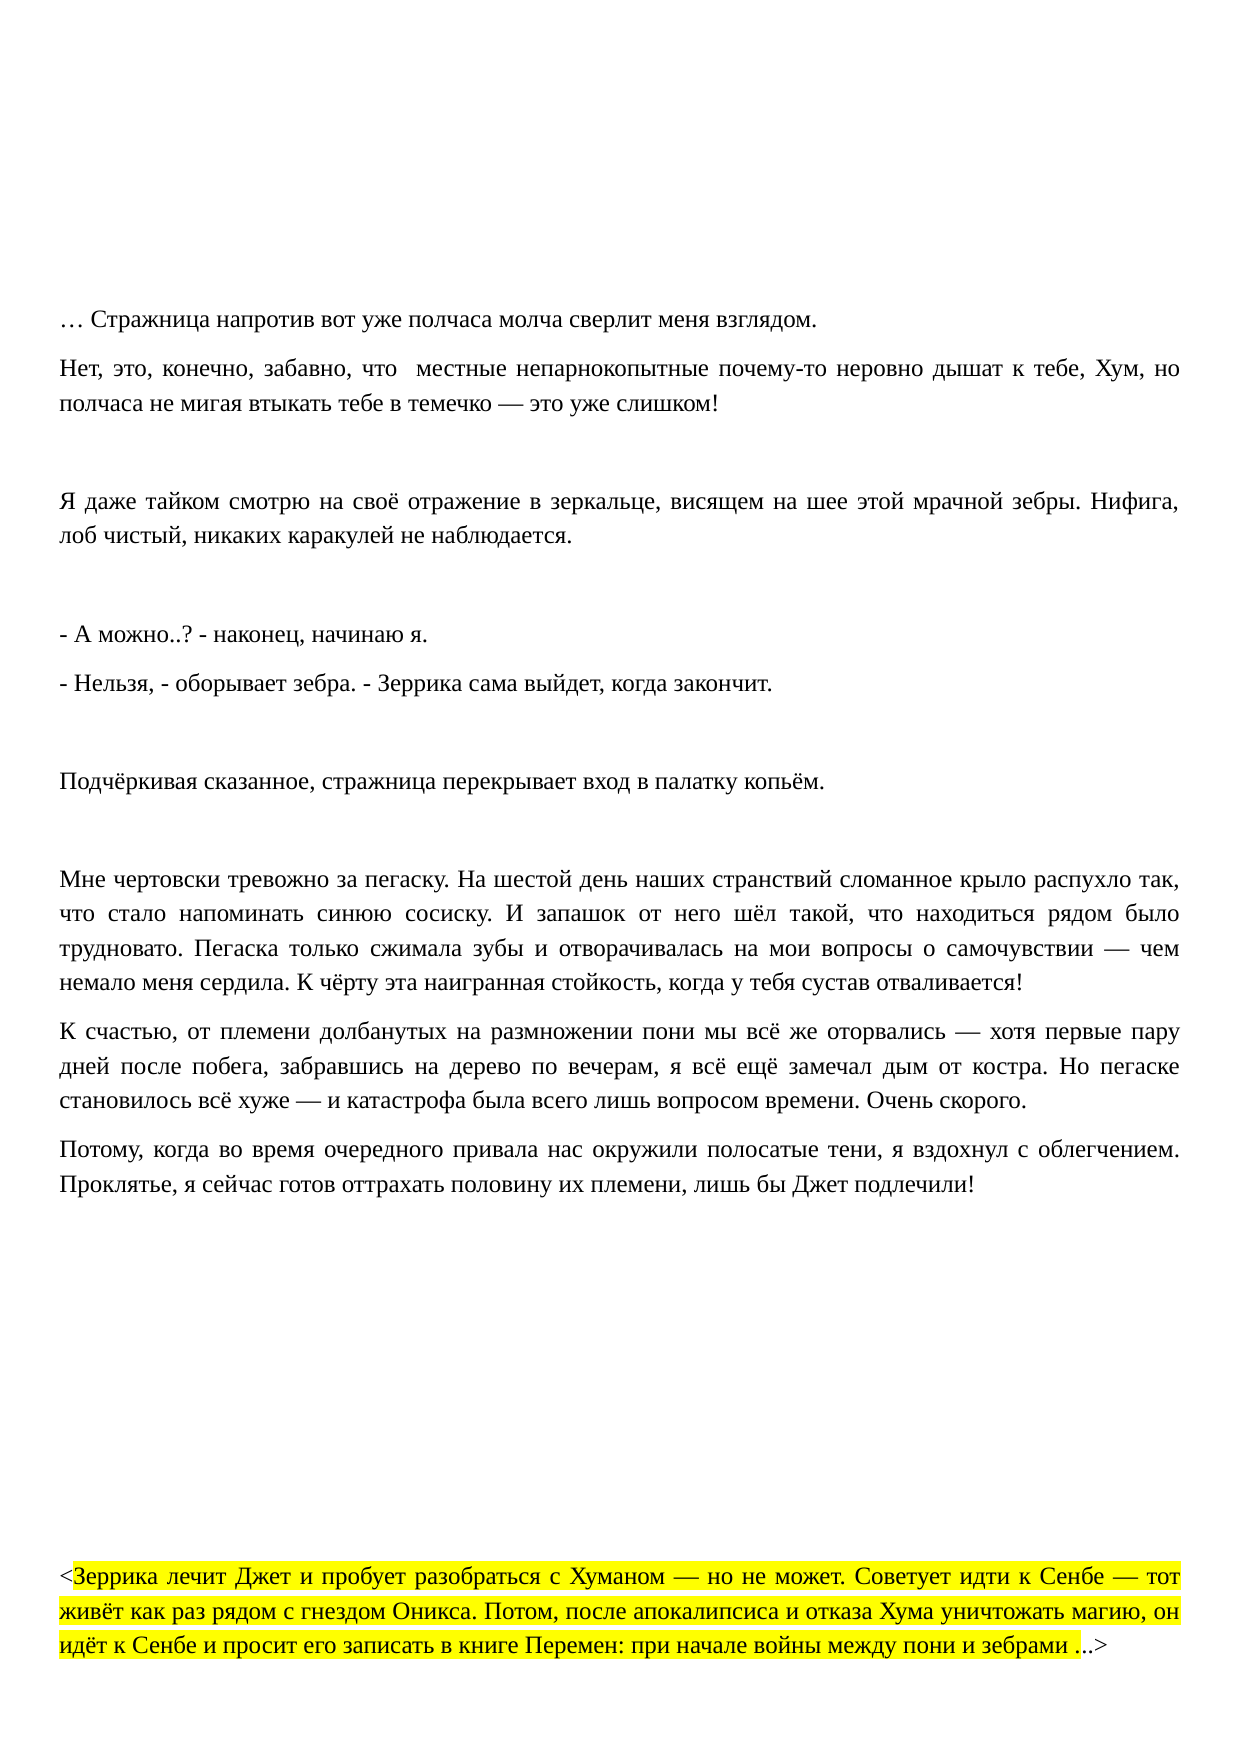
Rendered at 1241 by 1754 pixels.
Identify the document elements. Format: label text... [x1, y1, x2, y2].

text <Зеррика лечит Джет и пробует разобраться с Хуманом — но не может. Советует идти к Сенбе — тот живёт как раз рядом с гнездом Оникса. Потом, после апокалипсиса и отказа Хума уничтожать магию, он идёт к Сенбе и просит его записать в книге Перемен: при начале войны между пони и зебрами ...> [59, 1561, 1181, 1659]
text Нет, это, конечно, забавно, что местные непарнокопытные почему-то неровно дышат к тебе, Хум, но полчаса не мигая втыкать тебе в темечко — это уже слишком! [59, 353, 1181, 417]
text … Стражница напротив вот уже полчаса молча сверлит меня взглядом. [59, 304, 1181, 333]
text Подчёркивая сказанное, стражница перекрывает вход в палатку копьём. [59, 766, 1181, 794]
text - А можно..? - наконец, начинаю я. [59, 619, 1181, 647]
text К счастью, от племени долбанутых на размножении пони мы всё же оторвались — хотя первые пару дней после побега, забравшись на дерево по вечерам, я всё ещё замечал дым от костра. Но пегаске становилось всё хуже — и катастрофа была всего лишь вопросом времени. Очень скорого. [59, 1016, 1181, 1114]
text Мне чертовски тревожно за пегаску. На шестой день наших странствий сломанное крыло распухло так, что стало напоминать синюю сосиску. И запашок от него шёл такой, что находиться рядом было трудновато. Пегаска только сжимала зубы и отворачивалась на мои вопросы о самочувствии — чем немало меня сердила. К чёрту эта наигранная стойкость, когда у тебя сустав отваливается! [59, 864, 1181, 996]
text Потому, когда во время очередного привала нас окружили полосатые тени, я вздохнул с облегчением. Проклятье, я сейчас готов оттрахать половину их племени, лишь бы Джет подлечили! [59, 1134, 1181, 1198]
text Я даже тайком смотрю на своё отражение в зеркальце, висящем на шее этой мрачной зебры. Нифига, лоб чистый, никаких каракулей не наблюдается. [59, 486, 1181, 549]
text - Нельзя, - оборывает зебра. - Зеррика сама выйдет, когда закончит. [59, 668, 1181, 696]
